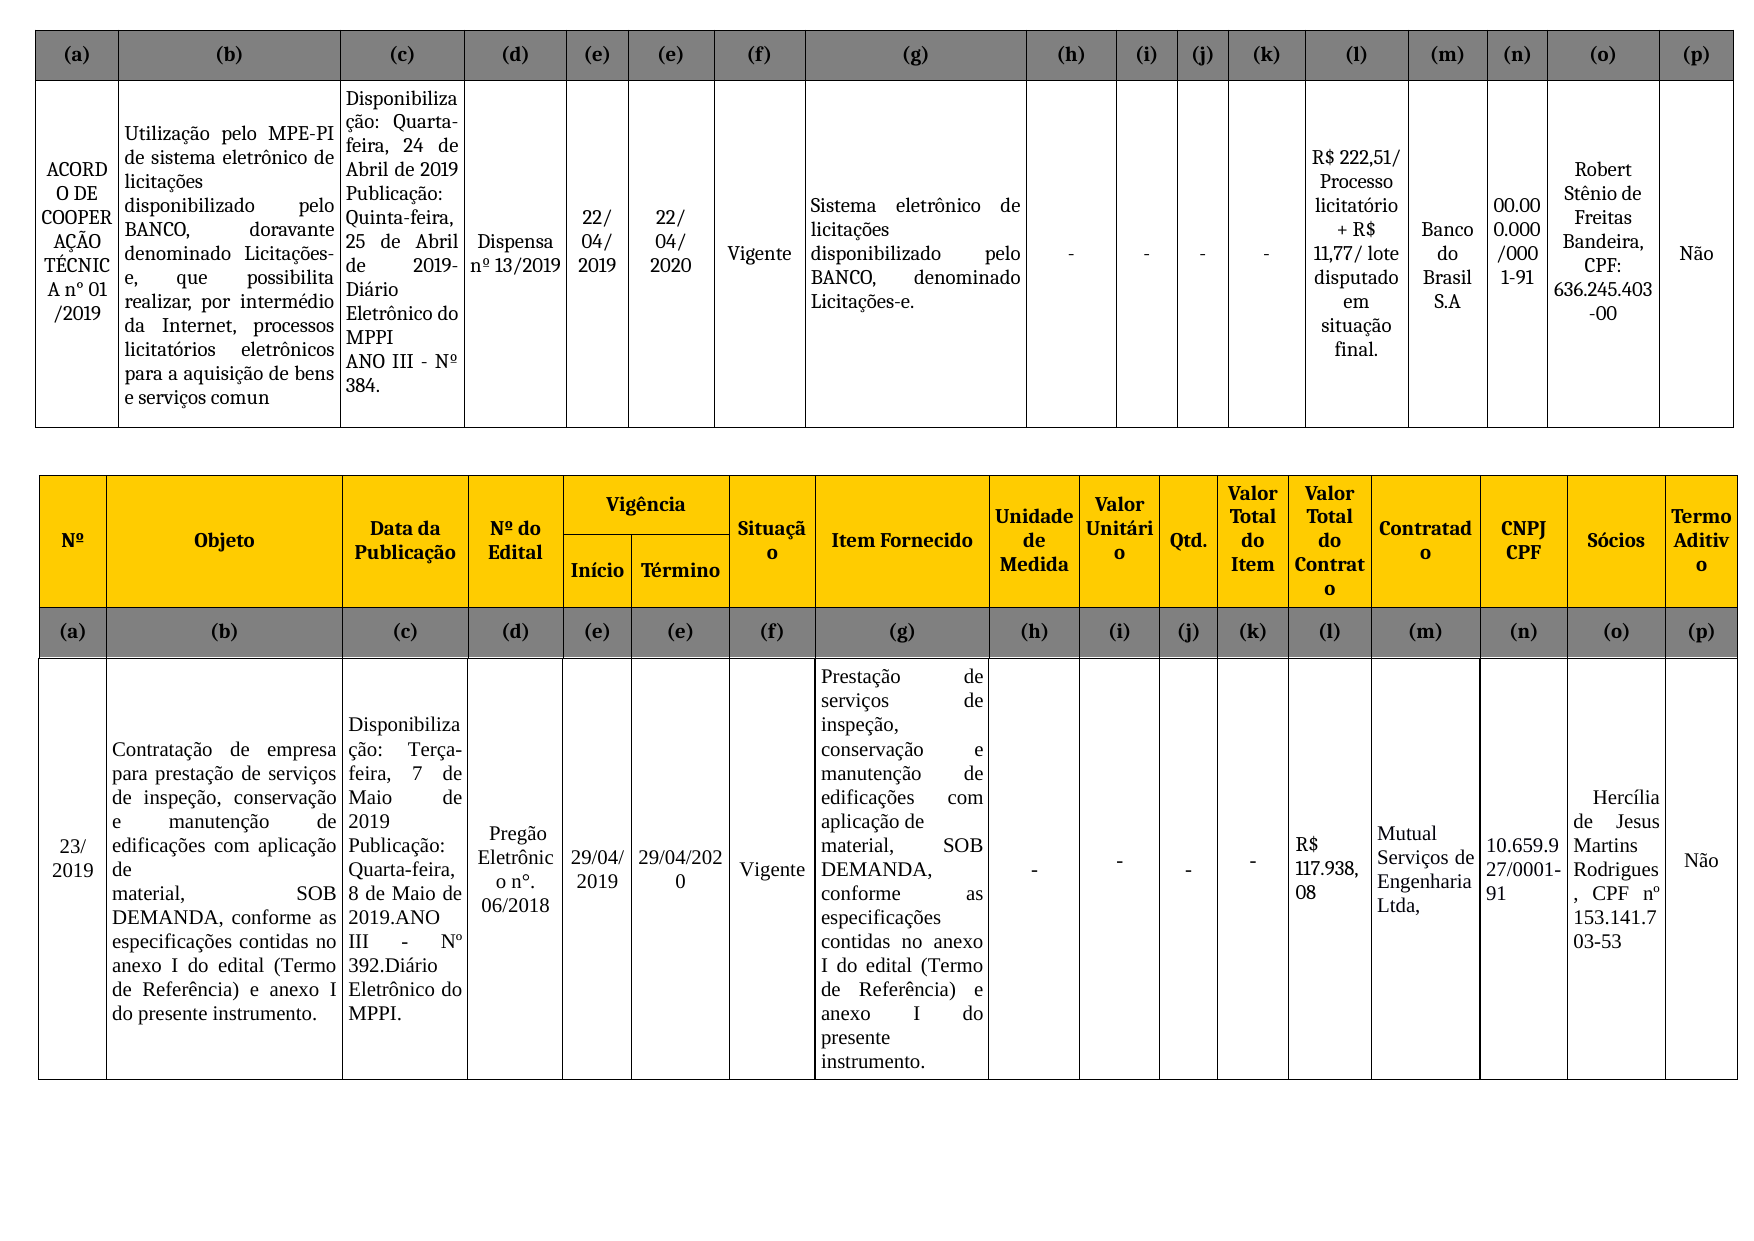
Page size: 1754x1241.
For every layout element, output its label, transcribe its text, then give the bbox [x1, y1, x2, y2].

table_cell (c) [343, 608, 468, 657]
table_header Item Fornecido [816, 476, 989, 607]
table_cell - [1160, 659, 1217, 1079]
table_cell (p) [1666, 608, 1737, 657]
table_cell 23/ 2019 [39, 659, 106, 1079]
table_cell - [989, 659, 1079, 1079]
table_header Contratado [1372, 476, 1480, 607]
table_cell (l) [1306, 31, 1408, 80]
table_cell - [1080, 659, 1159, 1079]
table_cell (f) [715, 31, 805, 80]
table_cell 00.000.000/0001-91 [1488, 81, 1547, 427]
table_cell - [1229, 81, 1305, 427]
table_header Sócios [1568, 476, 1665, 607]
table_header Valor Unitário [1080, 476, 1159, 607]
table_cell (o) [1568, 608, 1665, 657]
table_cell Não [1666, 659, 1737, 1079]
table_cell - [1178, 81, 1228, 427]
table_cell Banco do Brasil S.A [1409, 81, 1487, 427]
table_cell (n) [1488, 31, 1547, 80]
table_cell Vigente [730, 659, 814, 1079]
table_cell (n) [1481, 608, 1567, 657]
table_cell Término [632, 535, 729, 607]
table_cell (h) [990, 608, 1079, 657]
table_cell (m) [1409, 31, 1487, 80]
table_cell (p) [1660, 31, 1733, 80]
table_cell Não [1660, 81, 1733, 427]
table_cell (b) [107, 608, 342, 657]
table_cell (a) [40, 608, 106, 657]
table_cell 22/ 04/ 2019 [567, 81, 628, 427]
table_cell Hercília de Jesus Martins Rodrigues, CPF nº 153.141.703-53 [1568, 659, 1665, 1079]
table_cell (c) [341, 31, 464, 80]
table_header CNPJ CPF [1481, 476, 1567, 607]
table_cell Vigente [715, 81, 805, 427]
table_header Nº do Edital [469, 476, 563, 607]
table_cell 10.659.927/0001-91 [1481, 659, 1567, 1079]
table_header Vigência [564, 476, 729, 534]
table_header Unidade de Medida [990, 476, 1079, 607]
table_cell 22/ 04/ 2020 [629, 81, 714, 427]
table_cell R$ 222,51/ Processo licitatório + R$ 11,77/ lote disputado em situação final. [1306, 81, 1408, 427]
table_header Valor Total do Item [1218, 476, 1288, 607]
table_cell (i) [1080, 608, 1159, 657]
table_cell (j) [1178, 31, 1228, 80]
table_cell (e) [629, 31, 714, 80]
table_cell - [1117, 81, 1177, 427]
table_cell Prestação de serviços de inspeção, conservação e manutenção de edificações com aplicação de material, SOB DEMANDA, conforme as especificações contidas no anexo I do edital (Termo de Referência) e anexo I do presente instrumento. [816, 659, 988, 1079]
table_cell Mutual Serviços de Engenharia Ltda, [1372, 659, 1479, 1079]
table_header Objeto [107, 476, 342, 607]
table_cell (d) [469, 608, 563, 657]
table_cell (f) [730, 608, 815, 657]
table_cell (g) [816, 608, 989, 657]
table_cell Disponibilização: Quarta-feira, 24 de Abril de 2019 Publicação: Quinta-feira, 25 de Abril de 2019-Diário Eletrônico do MPPI ANO III - Nº 384. [341, 81, 464, 427]
table_cell Dispensa nº 13/2019 [465, 81, 566, 427]
table_cell (a) [36, 31, 118, 80]
table_cell (i) [1117, 31, 1177, 80]
table_cell Sistema eletrônico de licitações disponibilizado pelo BANCO, denominado Licitações-e. [806, 81, 1026, 427]
table_header Termo Aditivo [1666, 476, 1737, 607]
table_cell Pregão Eletrônico n°. 06/2018 [468, 659, 562, 1079]
table_cell Robert Stênio de Freitas Bandeira, CPF: 636.245.403-00 [1548, 81, 1659, 427]
table_cell (b) [119, 31, 340, 80]
table_cell (h) [1027, 31, 1116, 80]
table_cell - [1027, 81, 1116, 427]
table_header Nº [40, 476, 106, 607]
table_cell (l) [1289, 608, 1371, 657]
table_cell (e) [567, 31, 628, 80]
table_cell (k) [1218, 608, 1288, 657]
table_header Qtd. [1160, 476, 1217, 607]
table_cell 29/04/2019 [563, 659, 631, 1079]
table_cell 29/04/2020 [632, 659, 729, 1079]
table_cell (k) [1229, 31, 1305, 80]
table_cell (m) [1372, 608, 1480, 657]
table_cell ACORDO DE COOPERAÇÃO TÉCNICA n° 01 /2019 [36, 81, 118, 427]
table_cell (o) [1548, 31, 1659, 80]
table_cell Utilização pelo MPE-PI de sistema eletrônico de licitações disponibilizado pelo BANCO, doravante denominado Licitações-e, que possibilita realizar, por intermédio da Internet, processos licitatórios eletrônicos para a aquisição de bens e serviços comun [119, 81, 340, 427]
table_header Data da Publicação [343, 476, 468, 607]
table_header Situação [730, 476, 815, 607]
table_cell (e) [564, 608, 631, 657]
table_cell (e) [632, 608, 729, 657]
table_cell (g) [806, 31, 1026, 80]
table_cell (j) [1160, 608, 1217, 657]
table_cell Início [564, 535, 631, 607]
table_header Valor Total do Contrato [1289, 476, 1371, 607]
table_cell Contratação de empresa para prestação de serviços de inspeção, conservação e manutenção de edificações com aplicação de material, SOB DEMANDA, conforme as especificações contidas no anexo I do edital (Termo de Referência) e anexo I do presente instrumento. [107, 659, 342, 1079]
table_cell Disponibilização: Terça-feira, 7 de Maio de 2019 Publicação: Quarta-feira, 8 de Maio de 2019.ANO III - Nº 392.Diário Eletrônico do MPPI. [343, 659, 467, 1079]
table_cell R$ 117.938,08 [1289, 659, 1371, 1079]
table_cell (d) [465, 31, 566, 80]
table_cell - [1218, 659, 1288, 1079]
